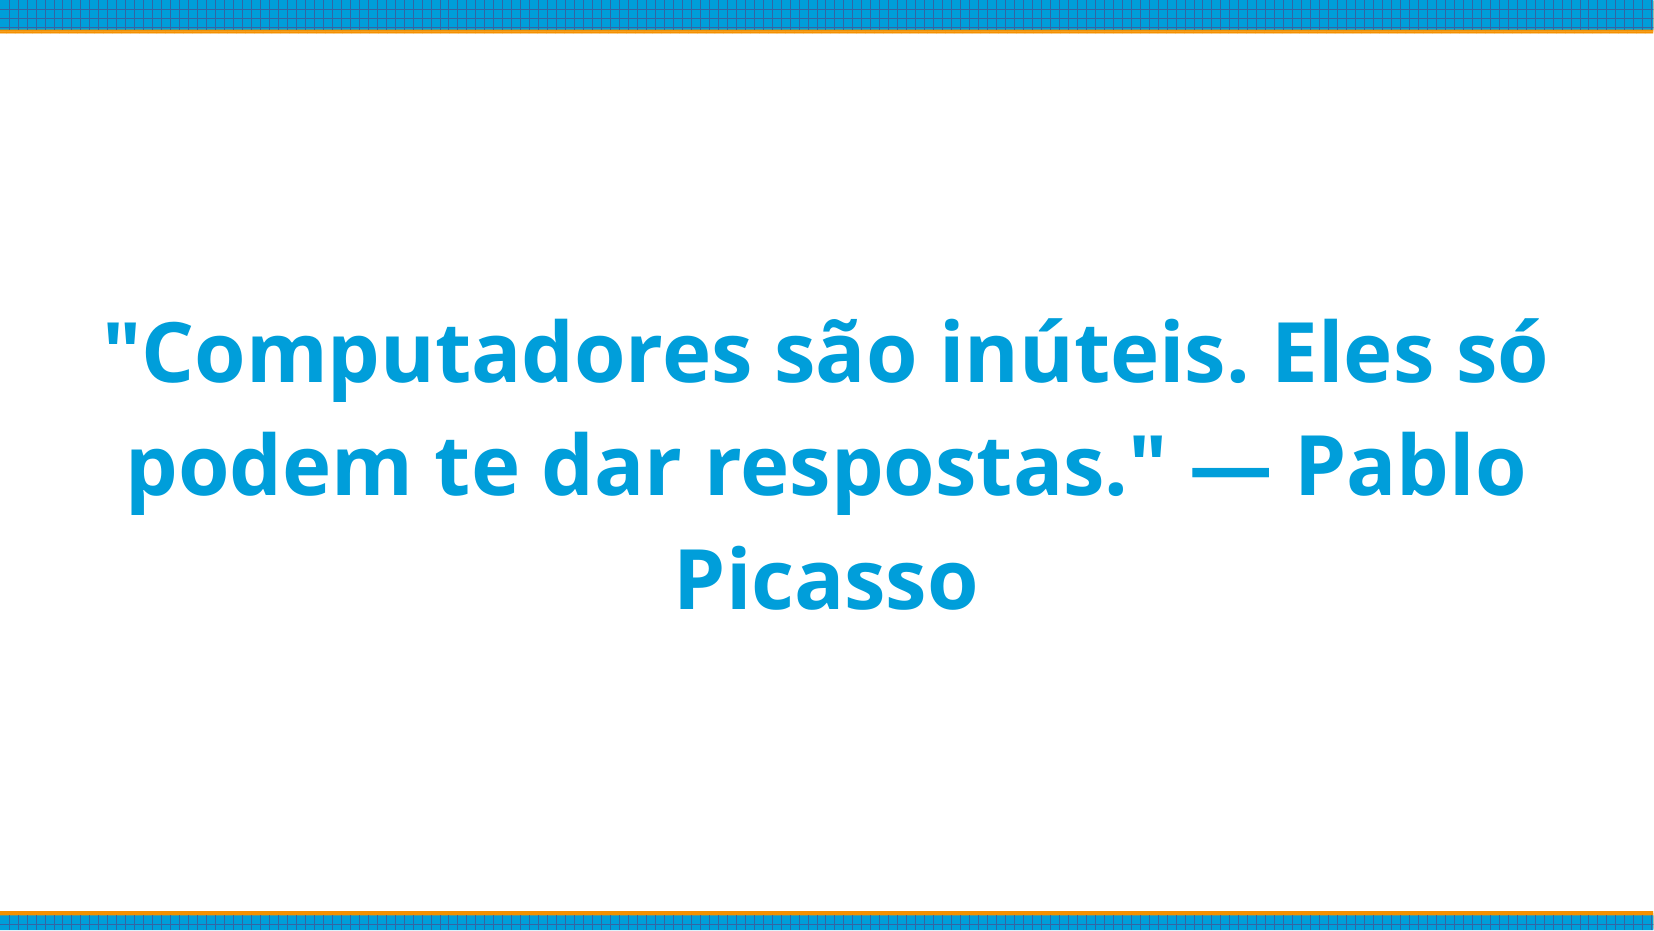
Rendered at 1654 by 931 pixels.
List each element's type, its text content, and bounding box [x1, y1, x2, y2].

subtitle "Computadores são inúteis. Eles só podem te dar respostas." — Pablo Picasso [82, 103, 1571, 824]
